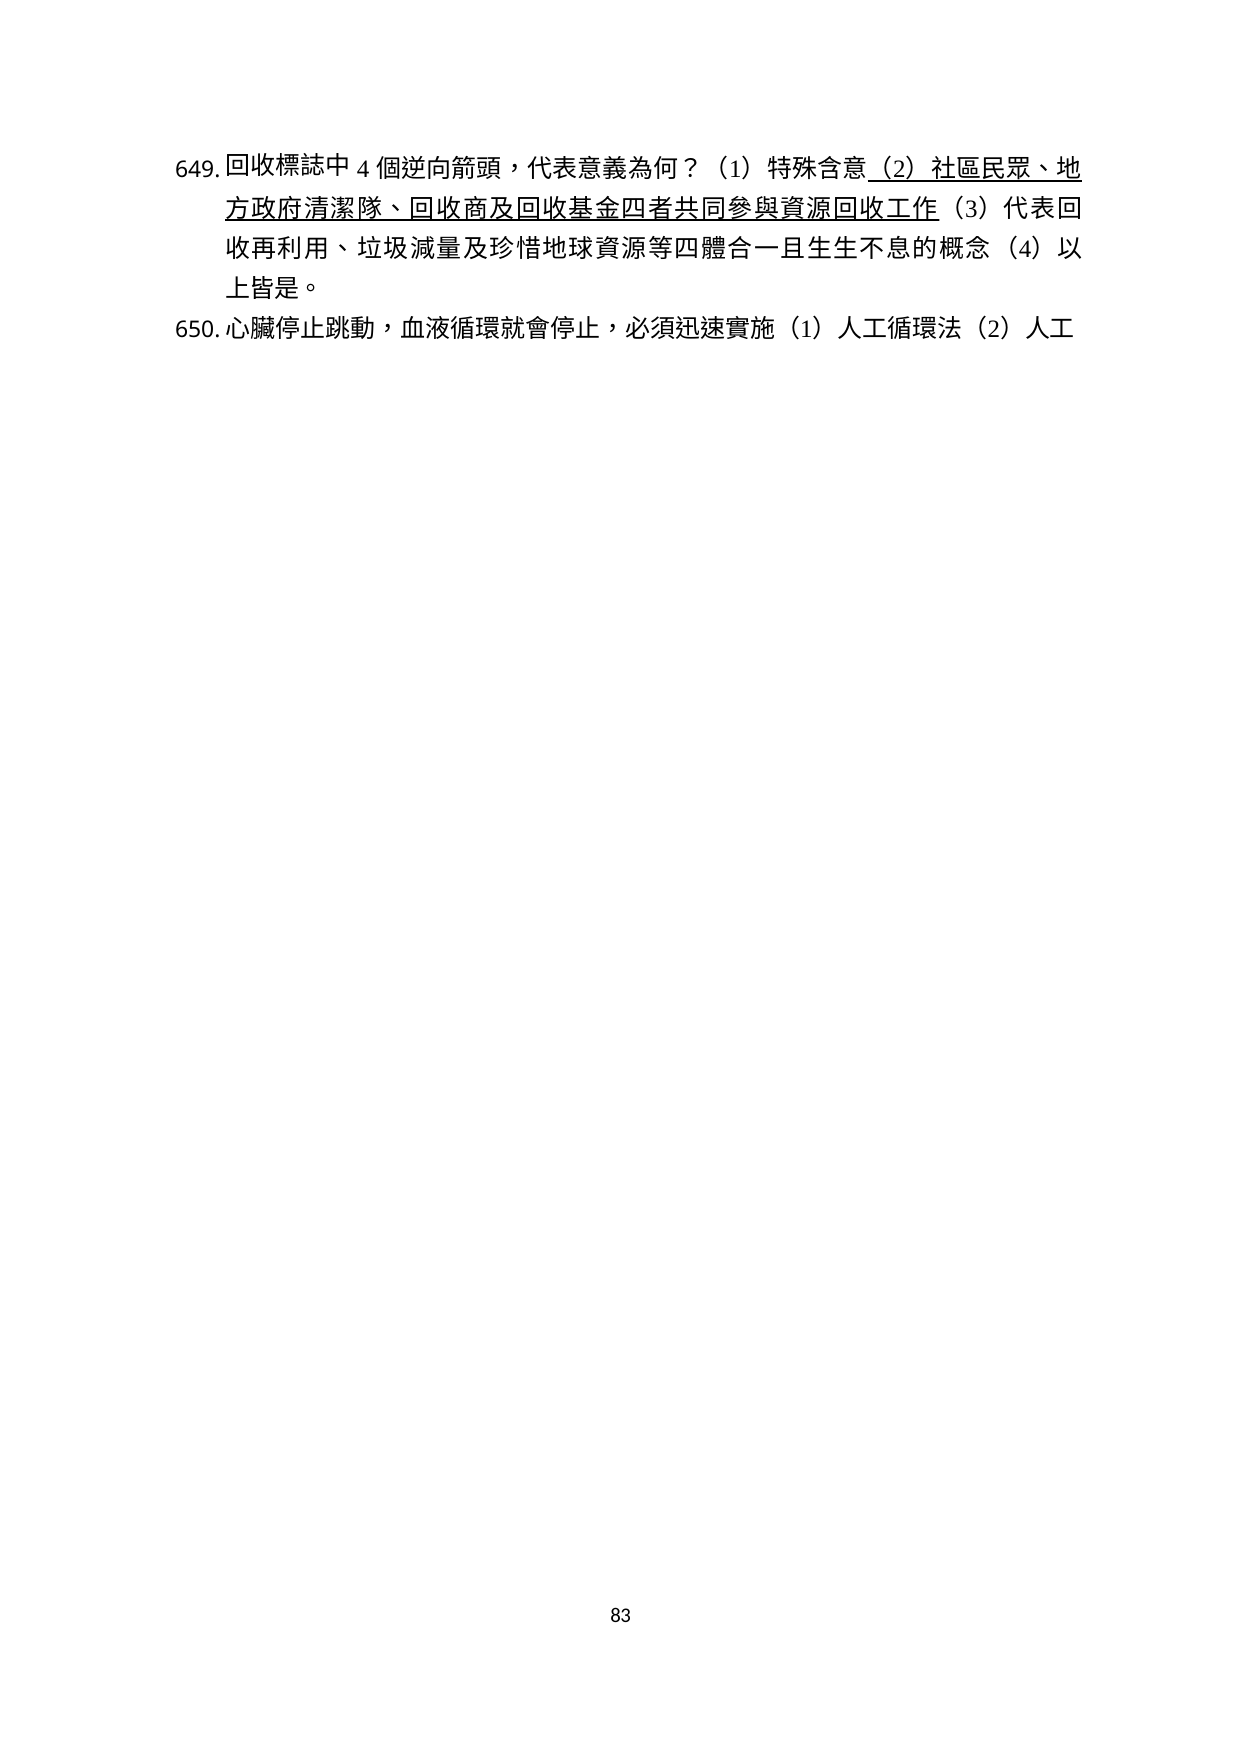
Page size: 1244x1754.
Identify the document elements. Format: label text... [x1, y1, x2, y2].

list 心臟停止跳動，血液循環就會停止，必須迅速實施（1）人工循環法（2）人工 [175, 309, 1119, 345]
list 回收標誌中 4 個逆向箭頭，代表意義為何？（1）特殊含意（2）社區民眾、地 方政府清潔隊、回收商及回收基金四者共同參與資源回收工作（3）代表回收再利用、垃圾減量及珍惜地球資源等四體合一且生生不息的概念（4）以上皆是。 [175, 146, 1082, 304]
